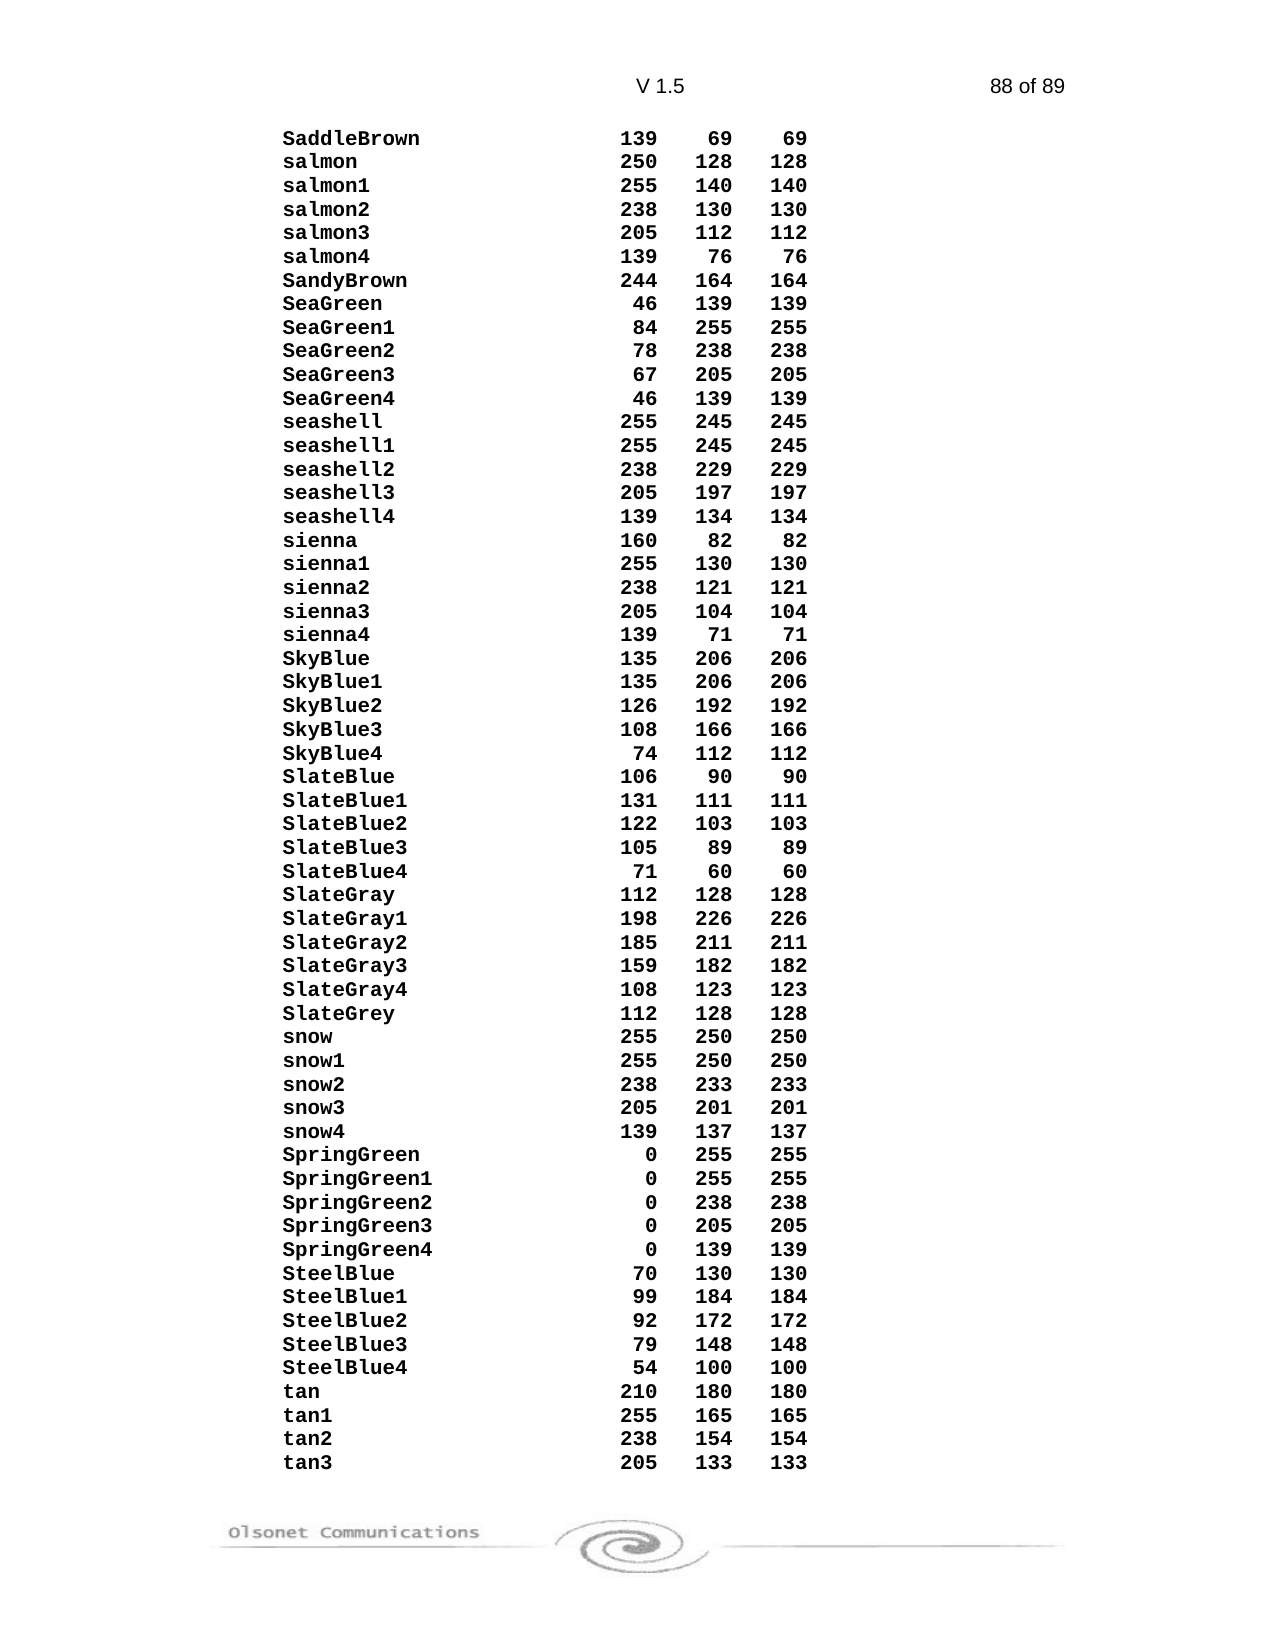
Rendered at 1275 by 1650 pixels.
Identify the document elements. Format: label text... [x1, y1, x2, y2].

text SteelBlue 70 130 130 [282, 1263, 1065, 1286]
text sienna1 255 130 130 [282, 553, 1065, 577]
text SpringGreen2 0 238 238 [282, 1192, 1065, 1215]
text seashell1 255 245 245 [282, 435, 1065, 459]
text SlateBlue 106 90 90 [282, 766, 1065, 790]
text SpringGreen4 0 139 139 [282, 1239, 1065, 1263]
text salmon4 139 76 76 [282, 246, 1065, 269]
text sienna4 139 71 71 [282, 624, 1065, 648]
text SlateBlue3 105 89 89 [282, 837, 1065, 861]
text SteelBlue2 92 172 172 [282, 1310, 1065, 1334]
text SeaGreen3 67 205 205 [282, 364, 1065, 388]
text snow 255 250 250 [282, 1026, 1065, 1050]
text SpringGreen3 0 205 205 [282, 1215, 1065, 1239]
text salmon1 255 140 140 [282, 175, 1065, 199]
text SeaGreen2 78 238 238 [282, 341, 1065, 364]
text seashell4 139 134 134 [282, 506, 1065, 530]
text SlateGray 112 128 128 [282, 884, 1065, 908]
text SpringGreen 0 255 255 [282, 1144, 1065, 1168]
text SkyBlue2 126 192 192 [282, 695, 1065, 719]
text SlateBlue1 131 111 111 [282, 790, 1065, 813]
text SkyBlue4 74 112 112 [282, 742, 1065, 766]
text SlateGray2 185 211 211 [282, 932, 1065, 955]
text sienna2 238 121 121 [282, 577, 1065, 601]
text salmon3 205 112 112 [282, 222, 1065, 246]
text SlateGrey 112 128 128 [282, 1003, 1065, 1026]
text SpringGreen1 0 255 255 [282, 1168, 1065, 1192]
text seashell3 205 197 197 [282, 482, 1065, 506]
text SlateBlue2 122 103 103 [282, 813, 1065, 837]
text sienna3 205 104 104 [282, 601, 1065, 624]
text salmon 250 128 128 [282, 151, 1065, 175]
text snow1 255 250 250 [282, 1050, 1065, 1073]
text SaddleBrown 139 69 69 [282, 128, 1065, 151]
text SteelBlue4 54 100 100 [282, 1357, 1065, 1381]
text tan 210 180 180 [282, 1381, 1065, 1404]
text SeaGreen 46 139 139 [282, 293, 1065, 317]
text snow3 205 201 201 [282, 1097, 1065, 1121]
text SeaGreen1 84 255 255 [282, 317, 1065, 341]
text snow4 139 137 137 [282, 1121, 1065, 1144]
picture [210, 1504, 1065, 1596]
text SlateGray4 108 123 123 [282, 979, 1065, 1003]
text SteelBlue1 99 184 184 [282, 1286, 1065, 1310]
text tan3 205 133 133 [282, 1452, 1065, 1476]
text SkyBlue1 135 206 206 [282, 672, 1065, 695]
text SkyBlue3 108 166 166 [282, 719, 1065, 742]
text seashell 255 245 245 [282, 411, 1065, 435]
text SandyBrown 244 164 164 [282, 269, 1065, 293]
text tan2 238 154 154 [282, 1428, 1065, 1452]
text SkyBlue 135 206 206 [282, 648, 1065, 672]
text SlateGray3 159 182 182 [282, 955, 1065, 979]
text SlateGray1 198 226 226 [282, 908, 1065, 932]
text sienna 160 82 82 [282, 530, 1065, 553]
text SlateBlue4 71 60 60 [282, 861, 1065, 884]
text seashell2 238 229 229 [282, 459, 1065, 482]
text salmon2 238 130 130 [282, 199, 1065, 222]
text SteelBlue3 79 148 148 [282, 1334, 1065, 1357]
text SeaGreen4 46 139 139 [282, 388, 1065, 411]
text tan1 255 165 165 [282, 1404, 1065, 1428]
text snow2 238 233 233 [282, 1073, 1065, 1097]
